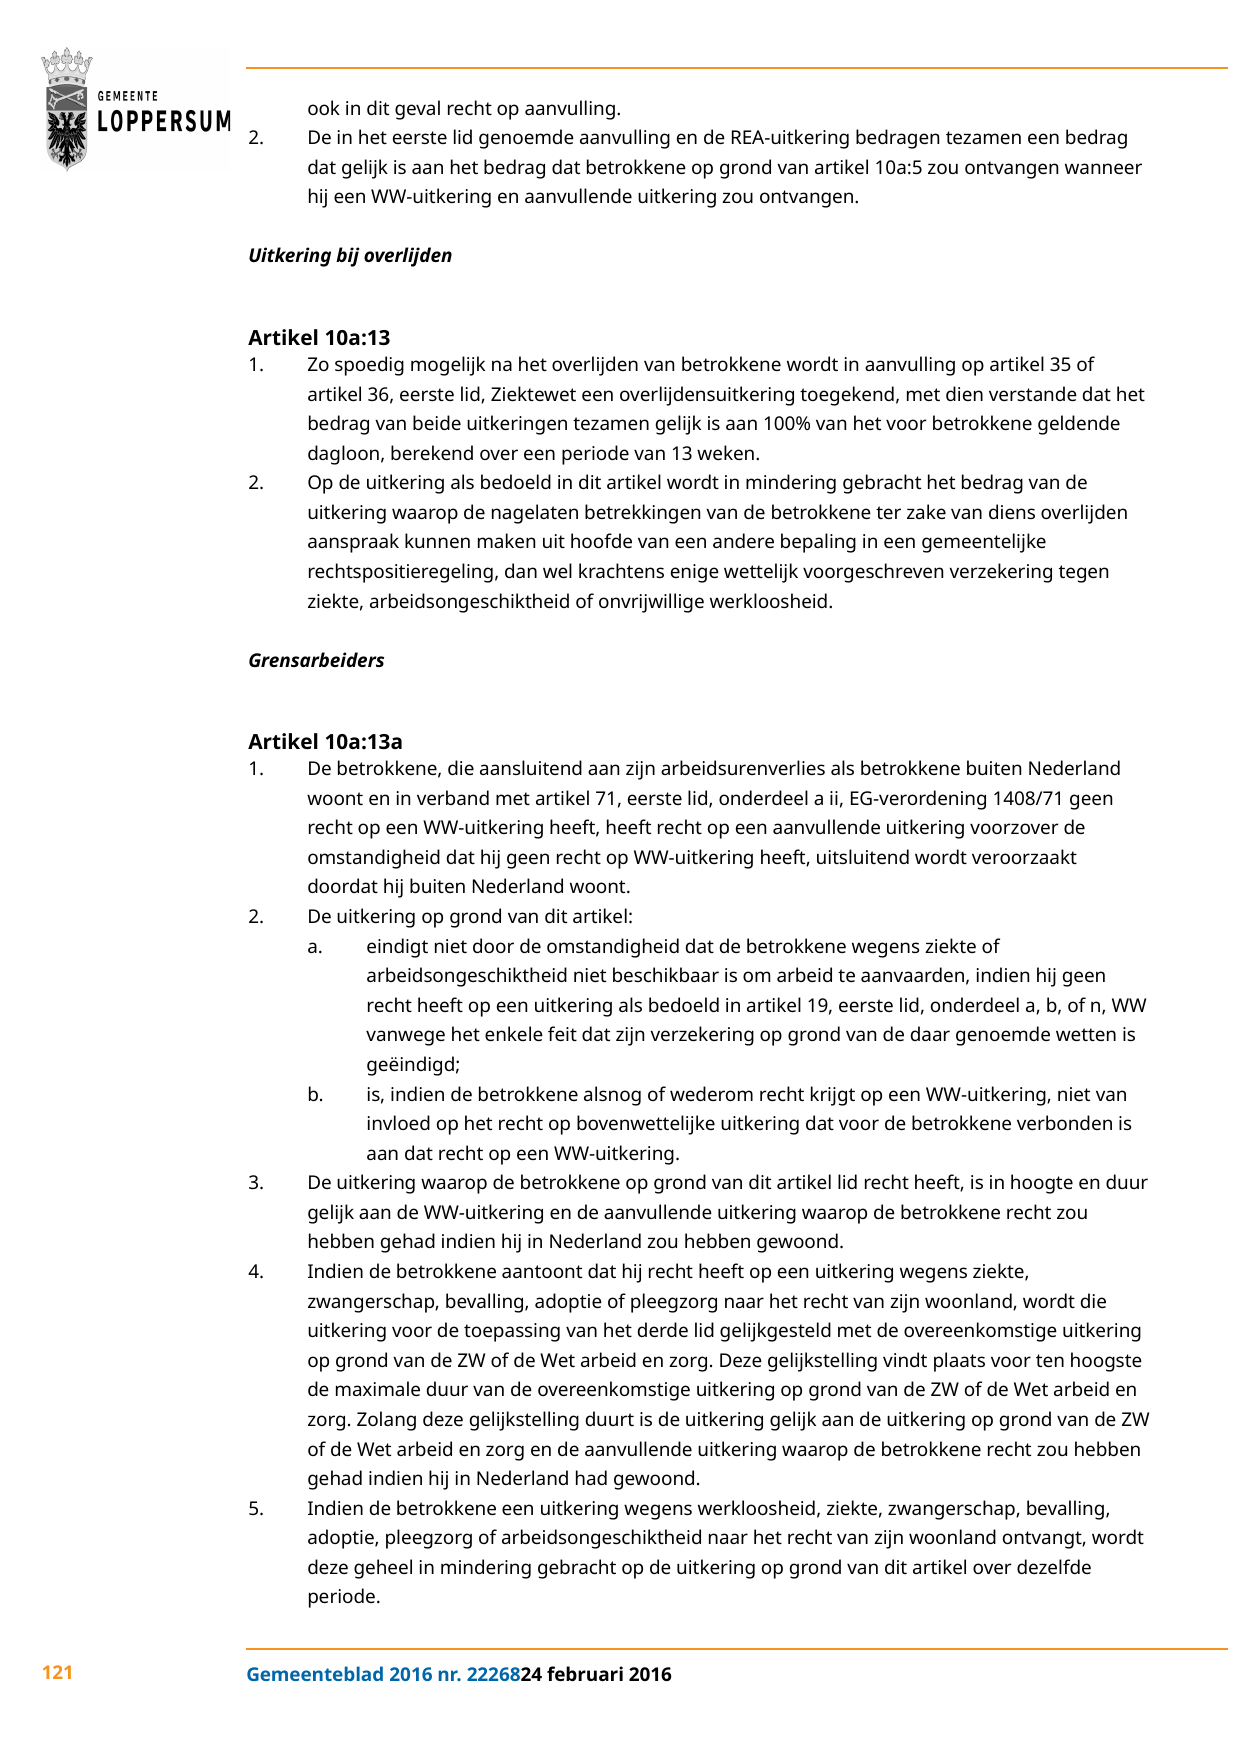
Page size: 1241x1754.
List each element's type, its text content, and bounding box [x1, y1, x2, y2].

text Uitkering bij overlijden [248, 243, 1152, 268]
list ook in dit geval recht op aanvulling. [248, 95, 1152, 121]
list Zo spoedig mogelijk na het overlijden van betrokkene wordt in aanvulling op artikel 35 of artikel 36, eerste lid, Ziektewet een overlijdensuitkering toegekend, met dien verstande dat het bedrag van beide uitkeringen tezamen gelijk is aan 100% van het voor betrokkene geldende dagloon, berekend over een periode van 13 weken. [248, 351, 1152, 466]
list Op de uitkering als bedoeld in dit artikel wordt in mindering gebracht het bedrag van de uitkering waarop de nagelaten betrekkingen van de betrokkene ter zake van diens overlijden aanspraak kunnen maken uit hoofde van een andere bepaling in een gemeentelijke rechtspositieregeling, dan wel krachtens enige wettelijk voorgeschreven verzekering tegen ziekte, arbeidsongeschiktheid of onvrijwillige werkloosheid. [248, 469, 1152, 613]
list De uitkering waarop de betrokkene op grond van dit artikel lid recht heeft, is in hoogte en duur gelijk aan de WW-uitkering en de aanvullende uitkering waarop de betrokkene recht zou hebben gehad indien hij in Nederland zou hebben gewoond. [248, 1169, 1152, 1254]
list De in het eerste lid genoemde aanvulling en de REA-uitkering bedragen tezamen een bedrag dat gelijk is aan het bedrag dat betrokkene op grond van artikel 10a:5 zou ontvangen wanneer hij een WW-uitkering en aanvullende uitkering zou ontvangen. [248, 124, 1152, 209]
text Artikel 10a:13 [248, 323, 1152, 351]
list is, indien de betrokkene alsnog of wederom recht krijgt op een WW-uitkering, niet van invloed op het recht op bovenwettelijke uitkering dat voor de betrokkene verbonden is aan dat recht op een WW-uitkering. [307, 1081, 1152, 1166]
list eindigt niet door de omstandigheid dat de betrokkene wegens ziekte of arbeidsongeschiktheid niet beschikbaar is om arbeid te aanvaarden, indien hij geen recht heeft op een uitkering als bedoeld in artikel 19, eerste lid, onderdeel a, b, of n, WW vanwege het enkele feit dat zijn verzekering op grond van de daar genoemde wetten is geëindigd; [307, 933, 1152, 1077]
picture [41, 47, 231, 172]
text Artikel 10a:13a [248, 727, 1152, 755]
list De uitkering op grond van dit artikel: [248, 903, 1152, 929]
text Grensarbeiders [248, 647, 1152, 673]
list Indien de betrokkene aantoont dat hij recht heeft op een uitkering wegens ziekte, zwangerschap, bevalling, adoptie of pleegzorg naar het recht van zijn woonland, wordt die uitkering voor de toepassing van het derde lid gelijkgesteld met de overeenkomstige uitkering op grond van de ZW of de Wet arbeid en zorg. Deze gelijkstelling vindt plaats voor ten hoogste de maximale duur van de overeenkomstige uitkering op grond van de ZW of de Wet arbeid en zorg. Zolang deze gelijkstelling duurt is de uitkering gelijk aan de uitkering op grond van de ZW of de Wet arbeid en zorg en de aanvullende uitkering waarop de betrokkene recht zou hebben gehad indien hij in Nederland had gewoond. [248, 1258, 1152, 1491]
list Indien de betrokkene een uitkering wegens werkloosheid, ziekte, zwangerschap, bevalling, adoptie, pleegzorg of arbeidsongeschiktheid naar het recht van zijn woonland ontvangt, wordt deze geheel in mindering gebracht op de uitkering op grond van dit artikel over dezelfde periode. [248, 1495, 1152, 1609]
list De betrokkene, die aansluitend aan zijn arbeidsurenverlies als betrokkene buiten Nederland woont en in verband met artikel 71, eerste lid, onderdeel a ii, EG-verordening 1408/71 geen recht op een WW-uitkering heeft, heeft recht op een aanvullende uitkering voorzover de omstandigheid dat hij geen recht op WW-uitkering heeft, uitsluitend wordt veroorzaakt doordat hij buiten Nederland woont. [248, 755, 1152, 899]
